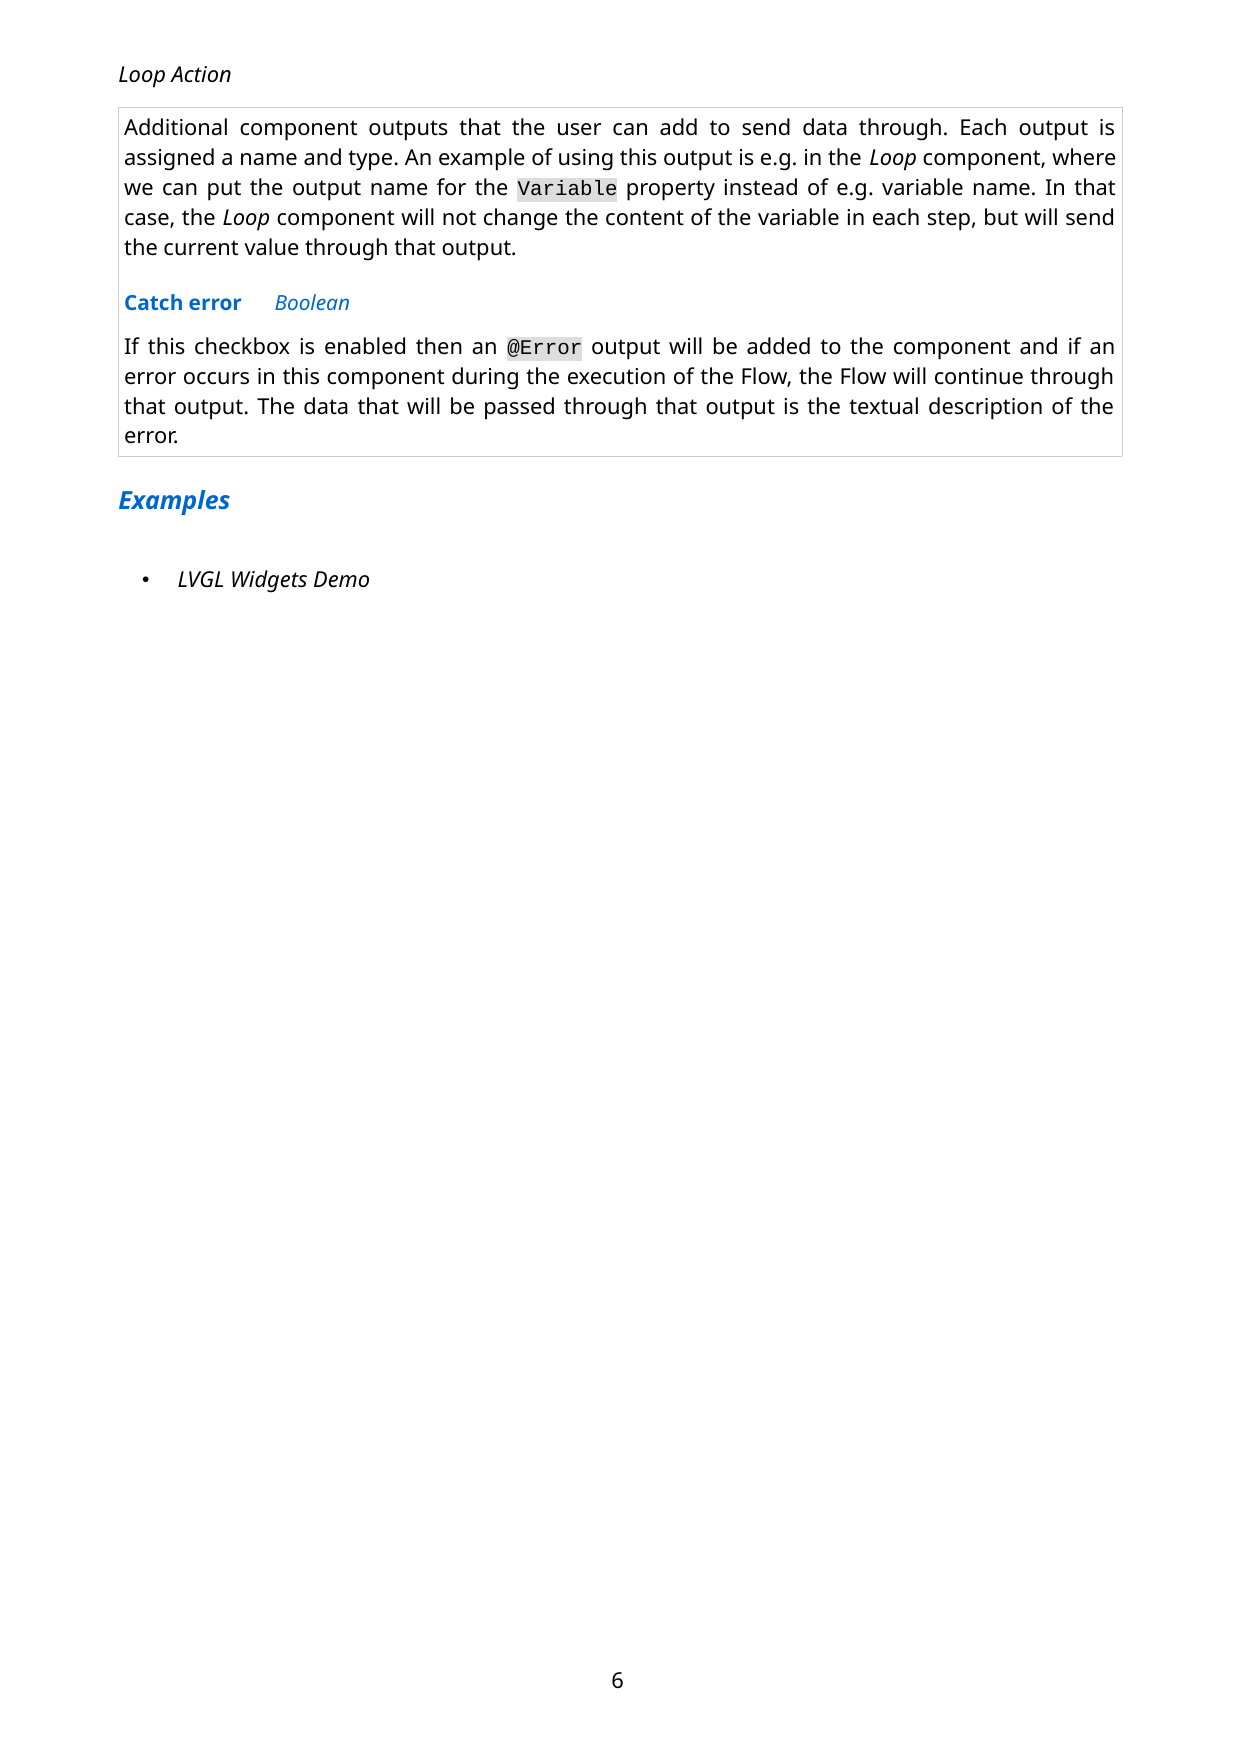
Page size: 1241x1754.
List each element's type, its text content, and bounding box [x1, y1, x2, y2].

table_cell Additional component outputs that the user can add to send data through. Each output is assigned a name and type. An example of using this output is e.g. in the Loop component, where we can put the output name for the Variable property instead of e.g. variable name. In that case, the Loop component will not change the content of the variable in each step, but will send the current value through that output. Catch error Boolean If this checkbox is enabled then an @Error output will be added to the component and if an error occurs in this component during the execution of the Flow, the Flow will continue through that output. The data that will be passed through that output is the textual description of the error. [119, 108, 1122, 456]
list LVGL Widgets Demo [142, 564, 1110, 594]
subtitle Examples [118, 483, 1122, 517]
